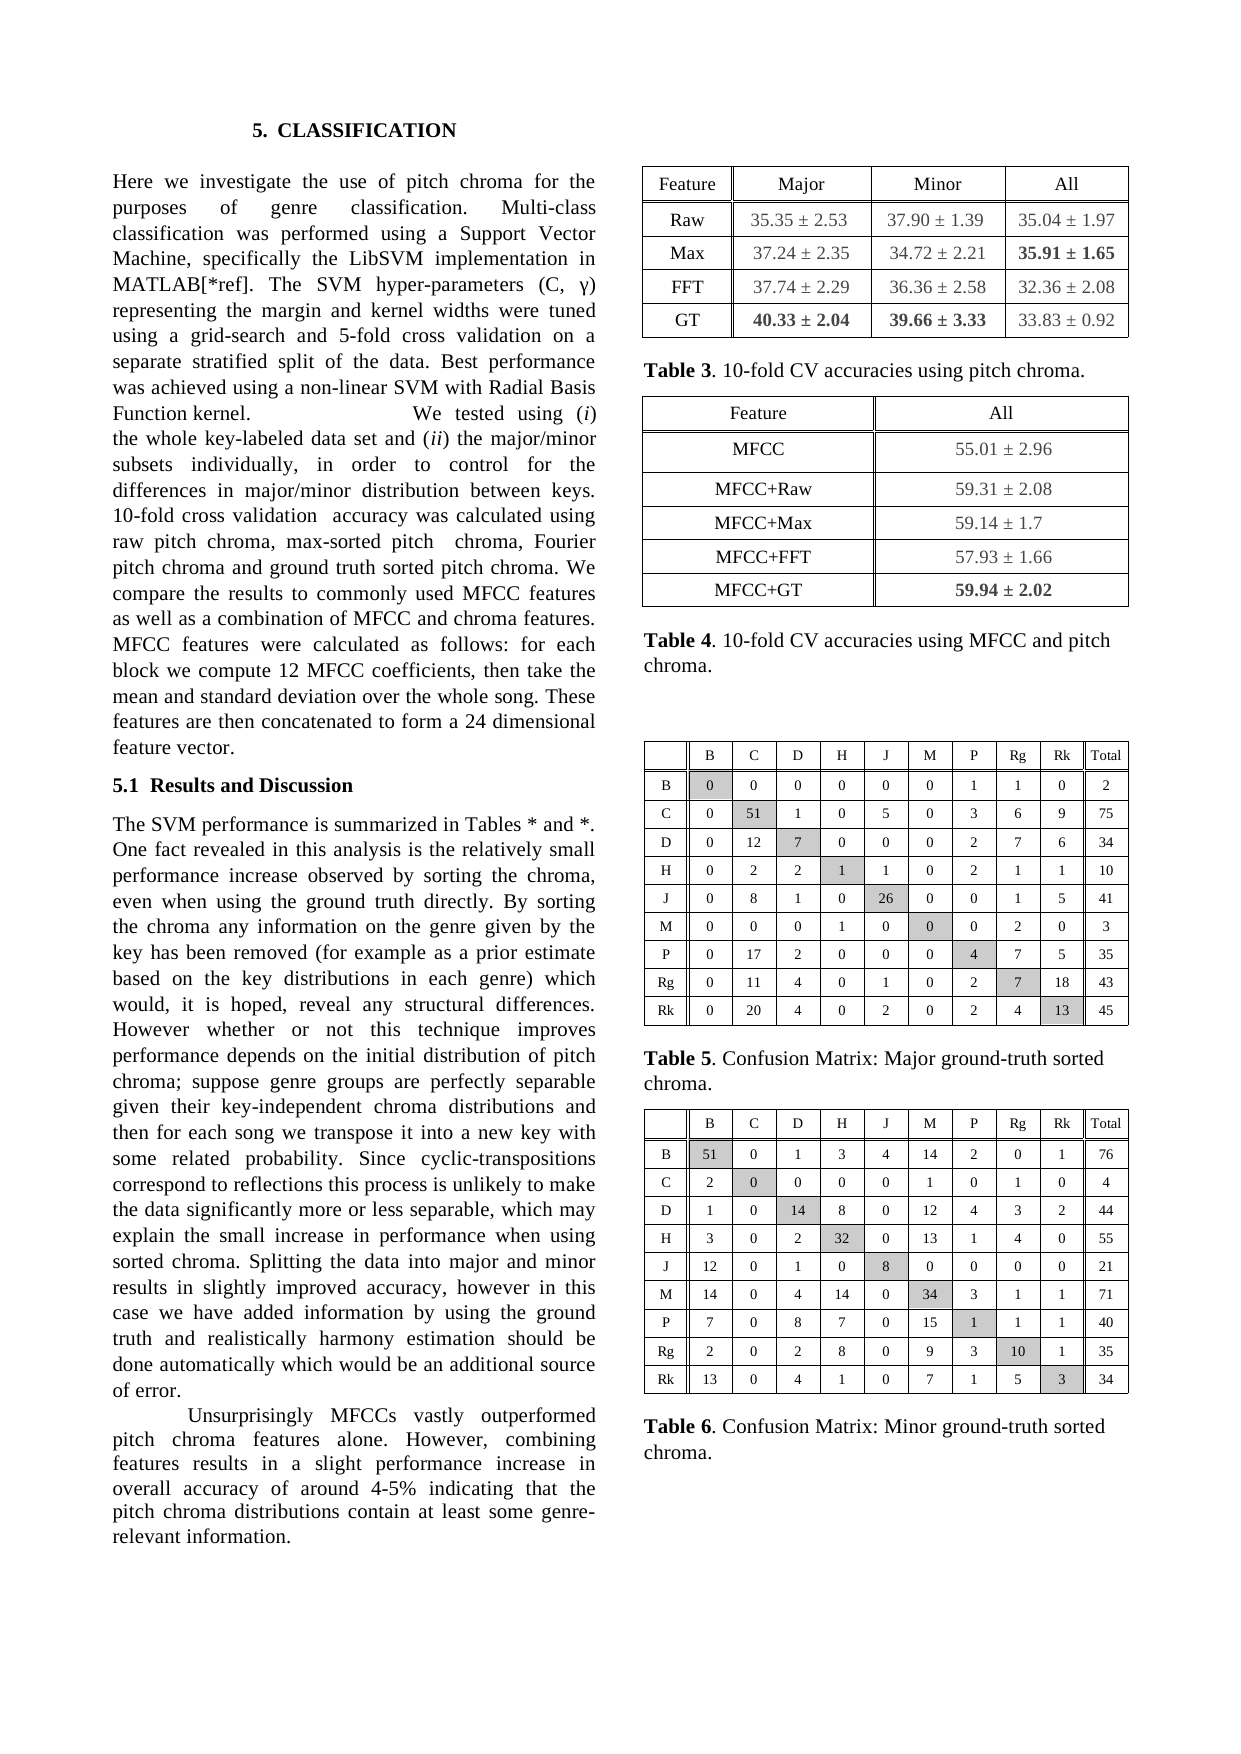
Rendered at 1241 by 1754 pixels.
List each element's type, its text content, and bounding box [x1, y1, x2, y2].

table_cell 0 [909, 772, 952, 799]
table_cell 1 [821, 913, 864, 940]
table_cell 3 [1041, 1366, 1083, 1393]
table_cell 5 [865, 801, 908, 828]
table_cell B [645, 1141, 686, 1168]
table_cell 14 [909, 1141, 952, 1168]
table_cell 0 [690, 857, 732, 884]
table_cell 33.83 ± 0.92 [1006, 304, 1128, 337]
table_cell B [645, 772, 686, 799]
table_cell MFCC+FFT [643, 540, 873, 573]
table_cell 4 [953, 1197, 996, 1224]
table_cell 15 [909, 1310, 952, 1337]
table_header D [777, 1110, 820, 1137]
table_cell 8 [733, 885, 776, 912]
table_cell D [645, 829, 686, 856]
table_cell 36.36 ± 2.58 [872, 270, 1005, 303]
table_cell 0 [909, 941, 952, 968]
text Table 5. Confusion Matrix: Major ground-truth sorted chroma. [644, 1045, 1121, 1095]
table_cell 1 [777, 1141, 820, 1168]
table_header Minor [872, 167, 1005, 200]
table_cell 1 [690, 1197, 732, 1224]
table_cell 0 [690, 913, 732, 940]
text Table 6. Confusion Matrix: Minor ground-truth sorted chroma. [644, 1414, 1121, 1463]
table_cell 2 [953, 969, 996, 996]
table_cell 2 [777, 857, 820, 884]
table_cell 0 [865, 1366, 908, 1393]
table_cell 20 [733, 997, 776, 1024]
table_cell 4 [777, 1281, 820, 1308]
text Here we investigate the use of pitch chroma for the purposes of genre classification. Multi-class classification was performed using a Support Vector Machine, specifically the LibSVM implementation in MATLAB[*ref]. The SVM hyper-parameters (C, γ) representing the margin and kernel widths were tuned using a grid-search and 5-fold cross validation on a separate stratified split of the data. Best performance was achieved using a non-linear SVM with Radial Basis Function kernel. We tested using (i) the whole key-labeled data set and (ii) the major/minor subsets individually, in order to control for the differences in major/minor distribution between keys. 10-fold cross validation accuracy was calculated using raw pitch chroma, max-sorted pitch chroma, Fourier pitch chroma and ground truth sorted pitch chroma. We compare the results to commonly used MFCC features as well as a combination of MFCC and chroma features. MFCC features were calculated as follows: for each block we compute 12 MFCC coefficients, then take the mean and standard deviation over the whole song. These features are then concatenated to form a 24 dimensional feature vector. [112, 169, 596, 759]
table_cell 59.14 ± 1.7 [876, 507, 1128, 539]
table_header Rg [997, 742, 1040, 769]
table_cell 0 [733, 1366, 776, 1393]
table_cell C [645, 1169, 686, 1196]
table_cell FFT [643, 270, 731, 303]
table_cell 45 [1086, 997, 1128, 1024]
table_cell 3 [821, 1141, 864, 1168]
table_cell 4 [953, 941, 996, 968]
table_cell 0 [909, 913, 952, 940]
table_cell 2 [953, 857, 996, 884]
table_cell 37.24 ± 2.35 [734, 237, 871, 269]
table_header P [953, 742, 996, 769]
table_cell 1 [997, 772, 1040, 799]
table_cell 1 [821, 857, 864, 884]
table_cell 76 [1086, 1141, 1128, 1168]
table_header B [690, 742, 732, 769]
table_header B [690, 1110, 732, 1137]
table_cell 2 [690, 1338, 732, 1365]
table_header C [733, 1110, 776, 1137]
table_cell 7 [997, 829, 1040, 856]
table_header Total [1086, 1110, 1128, 1137]
table_cell 10 [1086, 857, 1128, 884]
table_cell Rg [645, 969, 686, 996]
table_cell 6 [1041, 829, 1083, 856]
table_cell 14 [690, 1281, 732, 1308]
table_cell 55 [1086, 1225, 1128, 1252]
table_cell 0 [953, 1253, 996, 1280]
table_header J [865, 742, 908, 769]
table_cell 43 [1086, 969, 1128, 996]
table_cell 0 [865, 772, 908, 799]
table_cell 0 [821, 941, 864, 968]
table_cell 4 [865, 1141, 908, 1168]
table_cell 34 [1086, 1366, 1128, 1393]
table_cell 1 [997, 885, 1040, 912]
table_cell 8 [777, 1310, 820, 1337]
table_cell 32.36 ± 2.08 [1006, 270, 1128, 303]
table_cell 2 [865, 997, 908, 1024]
table_cell 7 [909, 1366, 952, 1393]
table_cell 51 [690, 1141, 732, 1168]
table_cell D [645, 1197, 686, 1224]
table_cell 2 [777, 1225, 820, 1252]
table_cell 34.72 ± 2.21 [872, 237, 1005, 269]
table_cell 3 [1086, 913, 1128, 940]
table_cell 7 [997, 941, 1040, 968]
table_cell 2 [997, 913, 1040, 940]
table_cell J [645, 1253, 686, 1280]
table_cell 35 [1086, 1338, 1128, 1365]
table_cell 11 [733, 969, 776, 996]
table_cell 5 [1041, 941, 1083, 968]
table_cell 7 [777, 829, 820, 856]
table_cell 5 [1041, 885, 1083, 912]
table_cell 14 [821, 1281, 864, 1308]
table_cell 0 [821, 997, 864, 1024]
table_cell 57.93 ± 1.66 [876, 540, 1128, 573]
table_header H [821, 1110, 864, 1137]
table_cell 0 [733, 1253, 776, 1280]
table_cell 13 [1041, 997, 1083, 1024]
table_cell 0 [690, 969, 732, 996]
table_cell 3 [953, 1338, 996, 1365]
table_cell J [645, 885, 686, 912]
table_cell 0 [1041, 1225, 1083, 1252]
table_cell 4 [997, 1225, 1040, 1252]
table_cell Raw [643, 203, 731, 236]
table_cell 0 [690, 772, 732, 799]
table_cell 1 [865, 969, 908, 996]
table_cell 1 [997, 857, 1040, 884]
table_cell 0 [821, 829, 864, 856]
table_cell 10 [997, 1338, 1040, 1365]
table_cell 1 [997, 1281, 1040, 1308]
text Table 3. 10-fold CV accuracies using pitch chroma. [644, 358, 1121, 382]
table_cell 1 [1041, 857, 1083, 884]
table_cell 35.91 ± 1.65 [1006, 237, 1128, 269]
table_cell 1 [1041, 1310, 1083, 1337]
table_header Rg [997, 1110, 1040, 1137]
table_cell 34 [909, 1281, 952, 1308]
table_cell 0 [865, 1281, 908, 1308]
table_cell 1 [1041, 1141, 1083, 1168]
table_cell 0 [821, 885, 864, 912]
table_cell 35 [1086, 941, 1128, 968]
table_header M [909, 1110, 952, 1137]
table_cell 1 [1041, 1338, 1083, 1365]
table_cell 0 [953, 913, 996, 940]
table_header Feature [643, 167, 731, 200]
table_cell 0 [909, 857, 952, 884]
table_header J [865, 1110, 908, 1137]
table_cell 8 [821, 1197, 864, 1224]
table_cell 0 [821, 1169, 864, 1196]
table_cell MFCC [643, 433, 873, 472]
table_cell H [645, 1225, 686, 1252]
table_cell 3 [997, 1197, 1040, 1224]
table_cell 1 [997, 1310, 1040, 1337]
table_cell 1 [777, 801, 820, 828]
table_header Rk [1041, 742, 1083, 769]
table_cell 8 [865, 1253, 908, 1280]
table_cell 14 [777, 1197, 820, 1224]
table_cell 12 [909, 1197, 952, 1224]
table_cell 0 [865, 1225, 908, 1252]
table_cell M [645, 1281, 686, 1308]
table_cell 0 [777, 913, 820, 940]
table_cell 1 [777, 885, 820, 912]
table_cell 2 [733, 857, 776, 884]
subtitle Results and Discussion [112, 773, 596, 797]
table_cell 0 [690, 997, 732, 1024]
table_cell 1 [821, 1366, 864, 1393]
table_cell 4 [777, 997, 820, 1024]
table_cell 13 [690, 1366, 732, 1393]
table_cell 0 [865, 829, 908, 856]
table_cell Max [643, 237, 731, 269]
table_cell 4 [777, 1366, 820, 1393]
table_cell 0 [821, 1253, 864, 1280]
table_cell 0 [690, 801, 732, 828]
table_cell 7 [690, 1310, 732, 1337]
table_cell 0 [909, 1253, 952, 1280]
table_cell 4 [1086, 1169, 1128, 1196]
table_cell 35.04 ± 1.97 [1006, 203, 1128, 236]
table_cell 3 [953, 1281, 996, 1308]
table_cell 1 [997, 1169, 1040, 1196]
table_cell 39.66 ± 3.33 [872, 304, 1005, 337]
table_cell 2 [1086, 772, 1128, 799]
table_cell 0 [909, 997, 952, 1024]
table_cell 44 [1086, 1197, 1128, 1224]
table_cell 1 [953, 1366, 996, 1393]
table_cell 0 [1041, 1253, 1083, 1280]
table_cell 37.74 ± 2.29 [734, 270, 871, 303]
table_cell 0 [733, 1225, 776, 1252]
text Unsurprisingly MFCCs vastly outperformed pitch chroma features alone. However, combining features results in a slight performance increase in overall accuracy of around 4-5% indicating that the pitch chroma distributions contain at least some genre-relevant information. [112, 1403, 596, 1547]
table_cell 37.90 ± 1.39 [872, 203, 1005, 236]
table_cell 40 [1086, 1310, 1128, 1337]
table_cell 2 [953, 829, 996, 856]
table_cell 0 [865, 1310, 908, 1337]
table_cell 71 [1086, 1281, 1128, 1308]
table_cell 0 [865, 913, 908, 940]
table_header All [1006, 167, 1128, 200]
table_cell 0 [865, 1197, 908, 1224]
table_header P [953, 1110, 996, 1137]
table_cell 59.94 ± 2.02 [876, 574, 1128, 606]
table_cell 0 [865, 1169, 908, 1196]
table_cell P [645, 941, 686, 968]
table_cell 0 [997, 1253, 1040, 1280]
table_cell 8 [821, 1338, 864, 1365]
table_cell 18 [1041, 969, 1083, 996]
table_cell Rk [645, 1366, 686, 1393]
table_cell 0 [690, 885, 732, 912]
table_cell 2 [777, 941, 820, 968]
table_cell 0 [733, 1281, 776, 1308]
table_cell 0 [733, 1197, 776, 1224]
table_header Rk [1041, 1110, 1083, 1137]
table_cell 7 [821, 1310, 864, 1337]
table_cell 2 [953, 997, 996, 1024]
table_header Major [734, 167, 871, 200]
table_cell 0 [690, 941, 732, 968]
table_header D [777, 742, 820, 769]
table_header C [733, 742, 776, 769]
table_cell Rk [645, 997, 686, 1024]
table_cell 0 [777, 1169, 820, 1196]
table_cell 0 [909, 829, 952, 856]
table_cell 0 [1041, 1169, 1083, 1196]
table_cell 0 [821, 801, 864, 828]
table_cell 0 [733, 913, 776, 940]
table_cell 0 [909, 885, 952, 912]
table_cell C [645, 801, 686, 828]
table_header M [909, 742, 952, 769]
table_cell 7 [997, 969, 1040, 996]
table_cell 2 [777, 1338, 820, 1365]
table_cell 5 [997, 1366, 1040, 1393]
table_cell 0 [733, 1169, 776, 1196]
table_cell 75 [1086, 801, 1128, 828]
table_cell 17 [733, 941, 776, 968]
table_cell 1 [953, 1310, 996, 1337]
table_cell 0 [821, 772, 864, 799]
subtitle The SVM performance is summarized in Tables * and *. One fact revealed in this analysis is the relatively small performance increase observed by sorting the chroma, even when using the ground truth directly. By sorting the chroma any information on the genre given by the key has been removed (for example as a prior estimate based on the key distributions in each genre) which would, it is hoped, reveal any structural differences. However whether or not this technique improves performance depends on the initial distribution of pitch chroma; suppose genre groups are perfectly separable given their key-independent chroma distributions and then for each song we transpose it into a new key with some related probability. Since cyclic-transpositions correspond to reflections this process is unlikely to make the data significantly more or less separable, which may explain the small increase in performance when using sorted chroma. Splitting the data into major and minor results in slightly improved accuracy, however in this case we have added information by using the ground truth and realistically harmony estimation should be done automatically which would be an additional source of error. [112, 811, 596, 1401]
table_cell 2 [690, 1169, 732, 1196]
table_header Total [1086, 742, 1128, 769]
table_cell 4 [777, 969, 820, 996]
table_header [645, 742, 686, 769]
subtitle CLASSIFICATION [112, 118, 596, 142]
text Table 4. 10-fold CV accuracies using MFCC and pitch chroma. [644, 627, 1121, 677]
table_cell 0 [953, 885, 996, 912]
table_cell 0 [733, 1310, 776, 1337]
table_cell 35.35 ± 2.53 [734, 203, 871, 236]
table_header H [821, 742, 864, 769]
table_cell 40.33 ± 2.04 [734, 304, 871, 337]
table_cell 0 [733, 772, 776, 799]
table_cell 1 [865, 857, 908, 884]
table_header All [876, 397, 1128, 429]
table_cell 0 [690, 829, 732, 856]
table_cell MFCC+GT [643, 574, 873, 606]
table_cell 32 [821, 1225, 864, 1252]
table_cell 55.01 ± 2.96 [876, 433, 1128, 472]
table_cell 12 [690, 1253, 732, 1280]
table_cell 0 [865, 941, 908, 968]
table_cell 1 [953, 1225, 996, 1252]
table_cell 0 [909, 801, 952, 828]
table_cell 1 [953, 772, 996, 799]
table_cell 0 [1041, 772, 1083, 799]
table_cell 41 [1086, 885, 1128, 912]
table_cell 51 [733, 801, 776, 828]
table_cell 26 [865, 885, 908, 912]
table_cell 0 [865, 1338, 908, 1365]
table_cell 1 [1041, 1281, 1083, 1308]
table_cell 59.31 ± 2.08 [876, 473, 1128, 506]
table_cell 9 [909, 1338, 952, 1365]
table_cell MFCC+Raw [643, 473, 873, 506]
table_cell 1 [777, 1253, 820, 1280]
table_cell 9 [1041, 801, 1083, 828]
table_cell 4 [997, 997, 1040, 1024]
table_cell 3 [953, 801, 996, 828]
table_cell 13 [909, 1225, 952, 1252]
table_cell 0 [733, 1141, 776, 1168]
table_cell 2 [953, 1141, 996, 1168]
table_cell MFCC+Max [643, 507, 873, 539]
table_cell 0 [821, 969, 864, 996]
table_cell 0 [1041, 913, 1083, 940]
table_cell H [645, 857, 686, 884]
table_cell GT [643, 304, 731, 337]
table_cell 1 [909, 1169, 952, 1196]
table_cell M [645, 913, 686, 940]
table_cell 34 [1086, 829, 1128, 856]
table_cell 6 [997, 801, 1040, 828]
table_cell 3 [690, 1225, 732, 1252]
table_cell 0 [777, 772, 820, 799]
table_cell 12 [733, 829, 776, 856]
table_cell Rg [645, 1338, 686, 1365]
table_cell 0 [997, 1141, 1040, 1168]
table_cell 2 [1041, 1197, 1083, 1224]
table_header [645, 1110, 686, 1137]
table_cell P [645, 1310, 686, 1337]
table_header Feature [643, 397, 873, 429]
table_cell 0 [909, 969, 952, 996]
table_cell 0 [733, 1338, 776, 1365]
table_cell 21 [1086, 1253, 1128, 1280]
table_cell 0 [953, 1169, 996, 1196]
